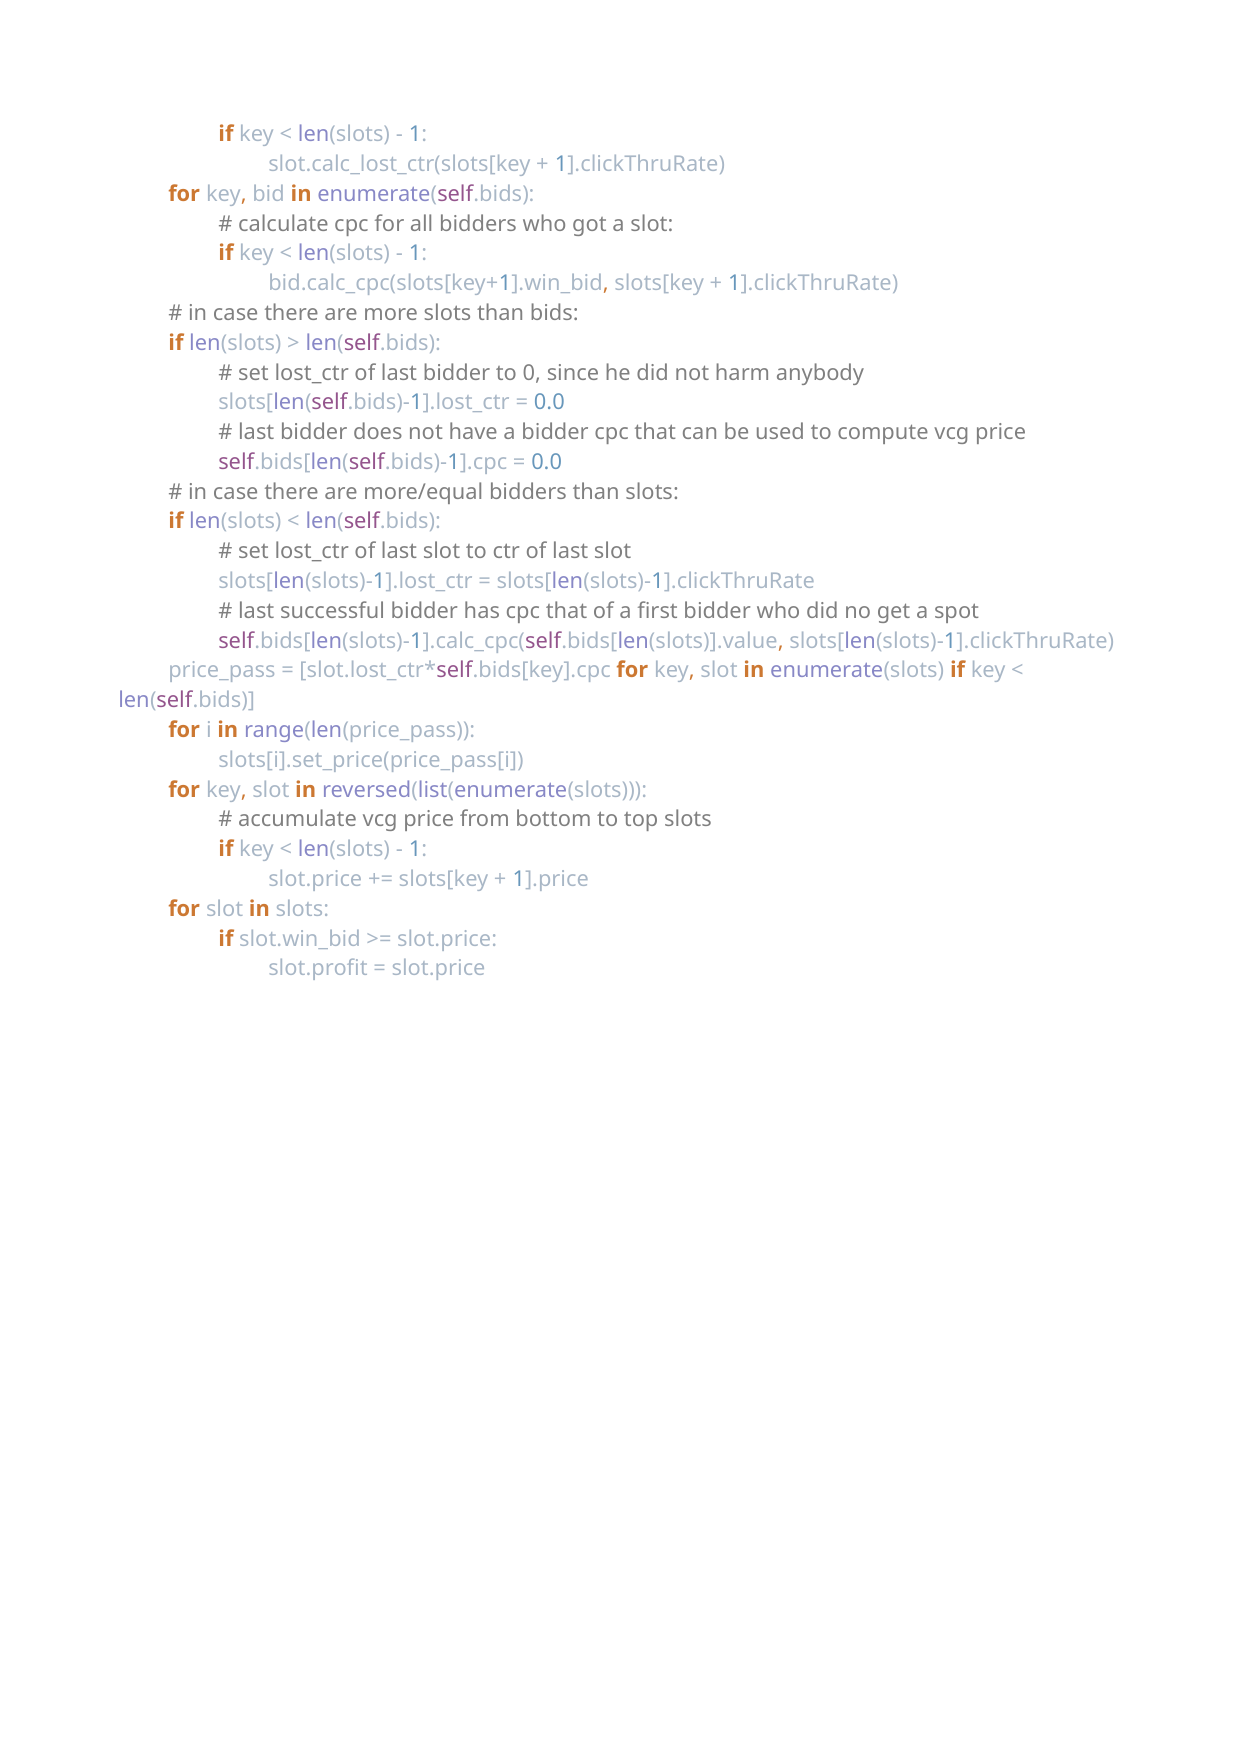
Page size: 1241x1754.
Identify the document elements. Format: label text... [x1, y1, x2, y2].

text price_pass = [slot.lost_ctr*self.bids[key].cpc for key, slot in enumerate(slots) if key < len(self.bids)] [118, 654, 1122, 714]
text bid.calc_cpc(slots[key+1].win_bid, slots[key + 1].clickThruRate) [118, 267, 1122, 297]
text # in case there are more/equal bidders than slots: [118, 476, 1122, 505]
text self.bids[len(self.bids)-1].cpc = 0.0 [118, 446, 1122, 476]
text # set lost_ctr of last slot to ctr of last slot [118, 535, 1122, 565]
text if key < len(slots) - 1: [118, 237, 1122, 267]
text if len(slots) > len(self.bids): [118, 327, 1122, 356]
text slot.price += slots[key + 1].price [118, 863, 1122, 893]
text slot.profit = slot.price [118, 952, 1122, 982]
text # set lost_ctr of last bidder to 0, since he did not harm anybody [118, 356, 1122, 386]
text for key, slot in reversed(list(enumerate(slots))): [118, 773, 1122, 803]
text slots[len(slots)-1].lost_ctr = slots[len(slots)-1].clickThruRate [118, 565, 1122, 595]
text for key, bid in enumerate(self.bids): [118, 178, 1122, 207]
text if len(slots) < len(self.bids): [118, 505, 1122, 535]
text if slot.win_bid >= slot.price: [118, 922, 1122, 952]
text if key < len(slots) - 1: [118, 833, 1122, 863]
text slots[len(self.bids)-1].lost_ctr = 0.0 [118, 386, 1122, 416]
text # calculate cpc for all bidders who got a slot: [118, 207, 1122, 237]
text for i in range(len(price_pass)): [118, 714, 1122, 744]
text # accumulate vcg price from bottom to top slots [118, 803, 1122, 833]
text for slot in slots: [118, 893, 1122, 922]
text # last bidder does not have a bidder cpc that can be used to compute vcg price [118, 416, 1122, 446]
text slot.calc_lost_ctr(slots[key + 1].clickThruRate) [118, 148, 1122, 178]
text # last successful bidder has cpc that of a first bidder who did no get a spot [118, 595, 1122, 624]
text # in case there are more slots than bids: [118, 297, 1122, 327]
text self.bids[len(slots)-1].calc_cpc(self.bids[len(slots)].value, slots[len(slots)-1].clickThruRate) [118, 624, 1122, 654]
text if key < len(slots) - 1: [118, 118, 1122, 148]
text slots[i].set_price(price_pass[i]) [118, 744, 1122, 773]
